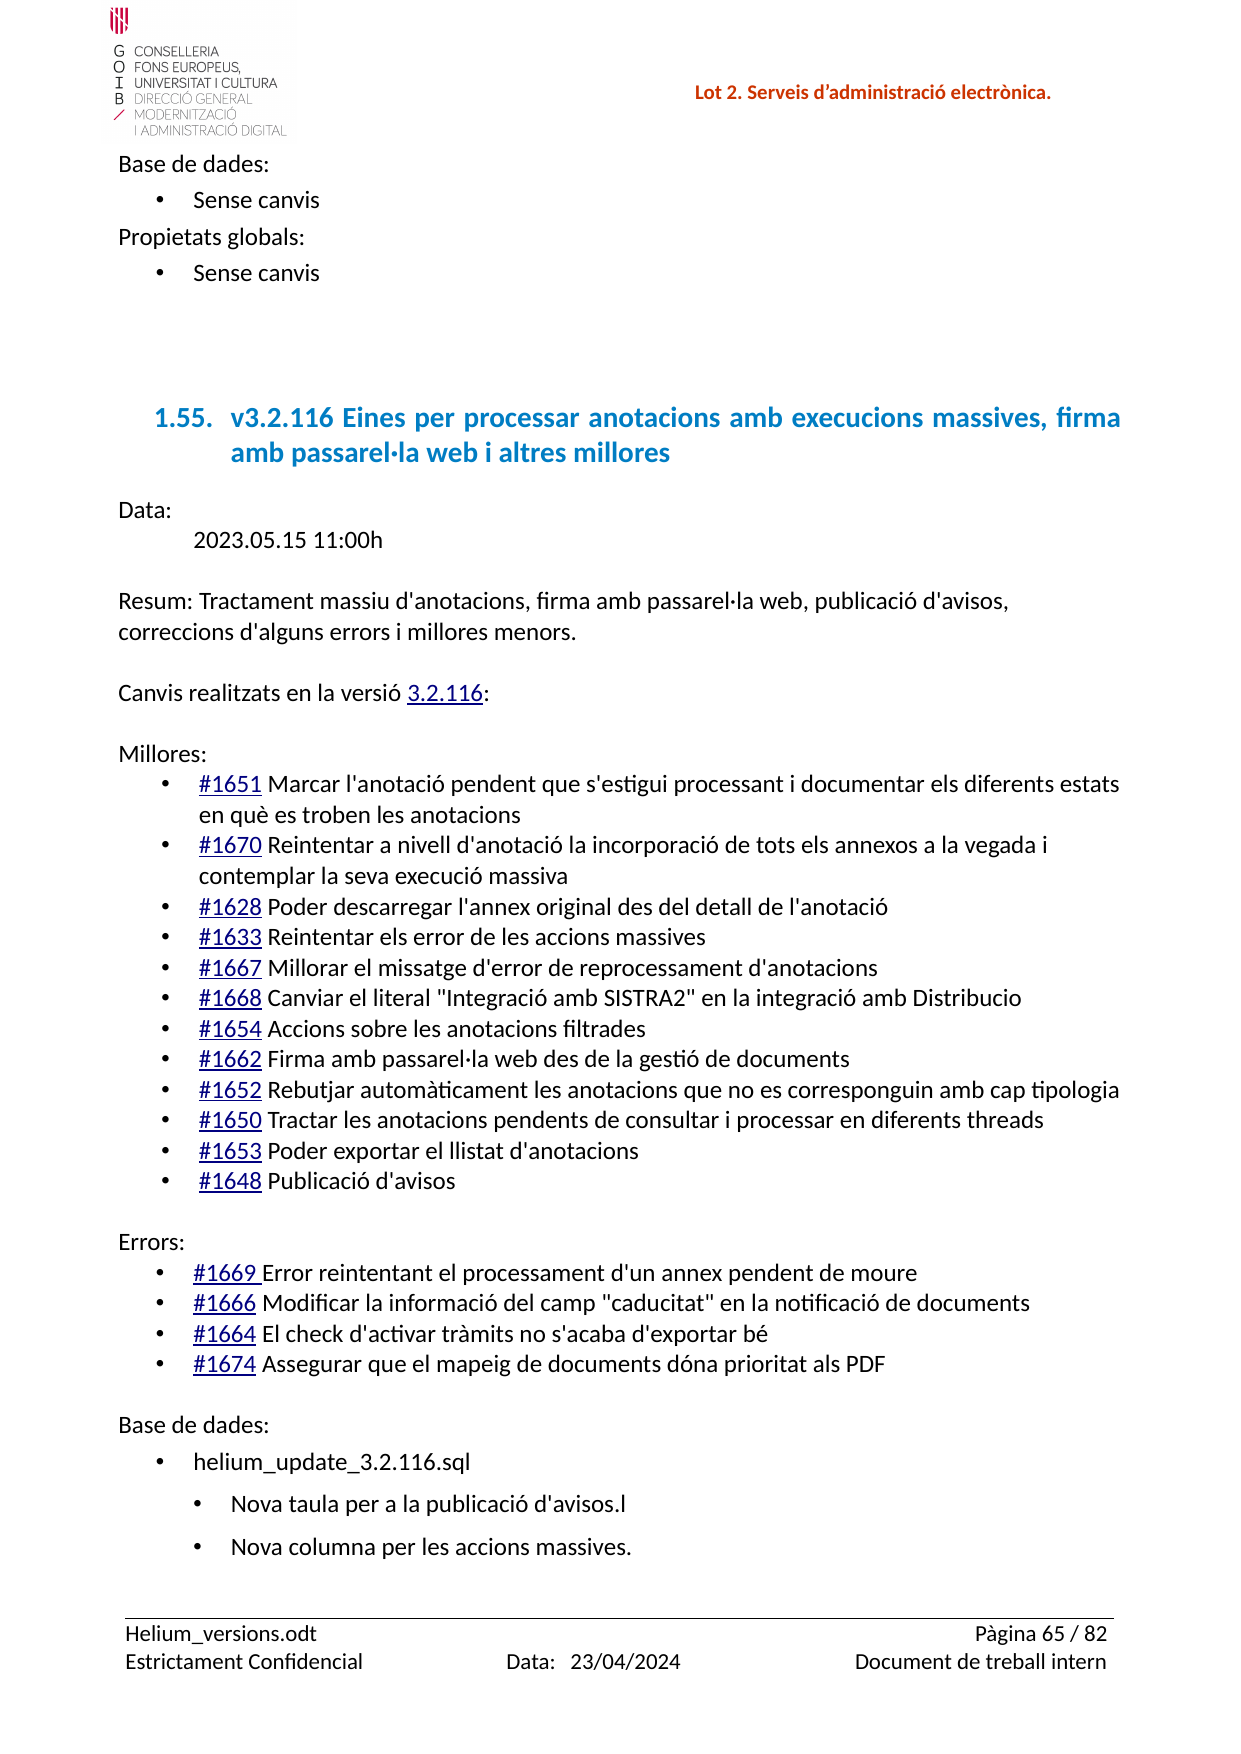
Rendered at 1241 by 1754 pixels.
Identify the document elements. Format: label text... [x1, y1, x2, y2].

text Base de dades: [118, 148, 1122, 178]
text Errors: [118, 1226, 1122, 1257]
list Sense canvis [156, 184, 1122, 215]
list #1666 Modificar la informació del camp "caducitat" en la notificació de documents [156, 1287, 1122, 1318]
subtitle v3.2.116 Eines per processar anotacions amb execucions massives, firma amb passarel·la web i altres millores [153, 399, 1122, 470]
list #1653 Poder exportar el llistat d'anotacions [161, 1135, 1122, 1165]
list #1633 Reintentar els error de les accions massives [161, 921, 1122, 952]
text Canvis realitzats en la versió 3.2.116: [118, 677, 1122, 707]
list #1669 Error reintentant el processament d'un annex pendent de moure [156, 1257, 1122, 1287]
list #1628 Poder descarregar l'annex original des del detall de l'anotació [161, 891, 1122, 921]
list #1650 Tractar les anotacions pendents de consultar i processar en diferents threads [161, 1104, 1122, 1135]
picture [100, 0, 297, 144]
text Data: [118, 494, 1122, 524]
text Millores: [118, 738, 1122, 768]
list Nova columna per les accions massives. [193, 1531, 1122, 1561]
list #1648 Publicació d'avisos [161, 1165, 1122, 1196]
text Base de dades: [118, 1409, 1122, 1440]
text Propietats globals: [118, 221, 1122, 251]
list #1662 Firma amb passarel·la web des de la gestió de documents [161, 1043, 1122, 1074]
list #1670 Reintentar a nivell d'anotació la incorporació de tots els annexos a la vegada i contemplar la seva execució massiva [161, 829, 1122, 891]
list #1652 Rebutjar automàticament les anotacions que no es corresponguin amb cap tipologia [161, 1074, 1122, 1104]
list #1674 Assegurar que el mapeig de documents dóna prioritat als PDF [156, 1348, 1122, 1379]
list #1668 Canviar el literal "Integració amb SISTRA2" en la integració amb Distribucio [161, 982, 1122, 1013]
list Nova taula per a la publicació d'avisos.l [193, 1488, 1122, 1519]
list helium_update_3.2.116.sql [156, 1446, 1122, 1476]
list #1654 Accions sobre les anotacions filtrades [161, 1013, 1122, 1043]
text Resum: Tractament massiu d'anotacions, firma amb passarel·la web, publicació d'avisos, correccions d'alguns errors i millores menors. [118, 585, 1122, 646]
list #1664 El check d'activar tràmits no s'acaba d'exportar bé [156, 1318, 1122, 1348]
text 2023.05.15 11:00h [118, 524, 1122, 555]
list Sense canvis [156, 257, 1122, 288]
list #1651 Marcar l'anotació pendent que s'estigui processant i documentar els diferents estats en què es troben les anotacions [161, 768, 1122, 829]
list #1667 Millorar el missatge d'error de reprocessament d'anotacions [161, 952, 1122, 982]
